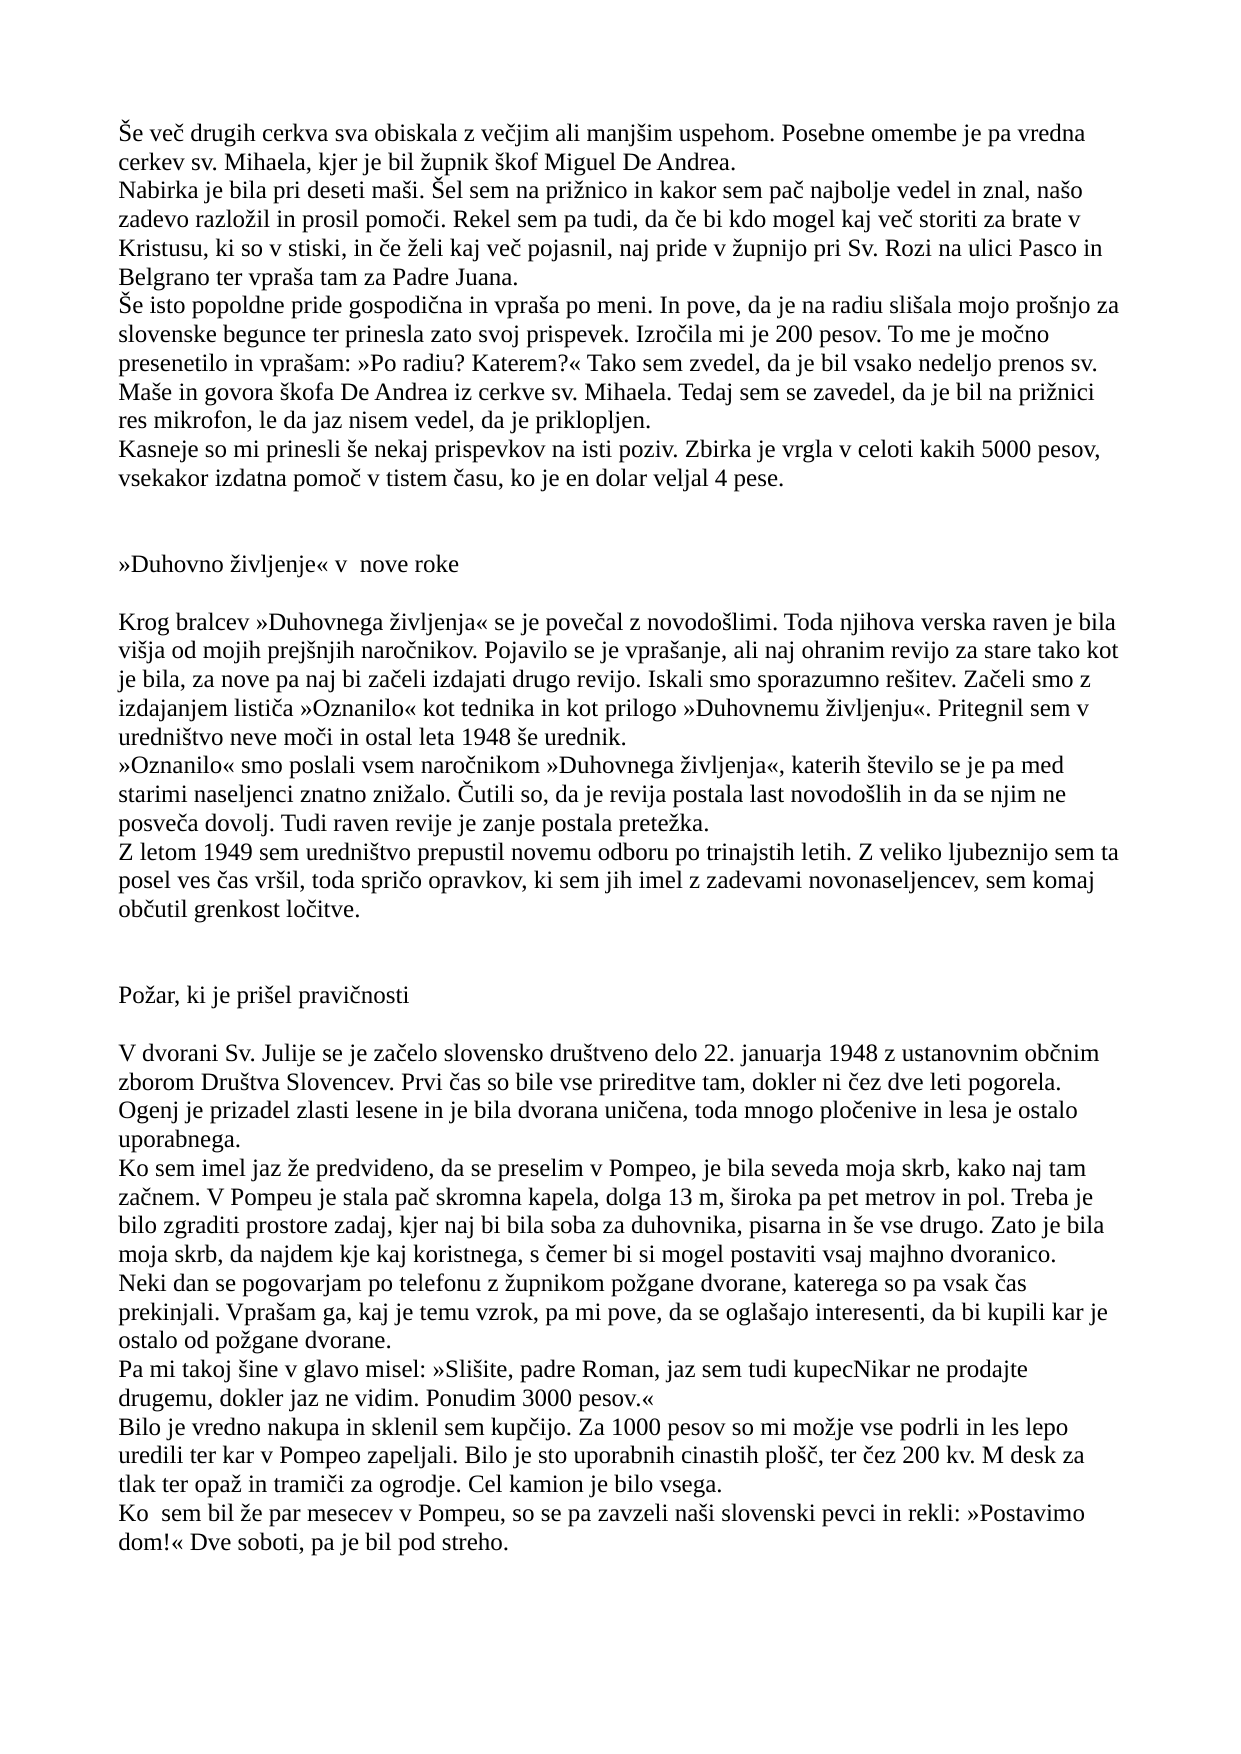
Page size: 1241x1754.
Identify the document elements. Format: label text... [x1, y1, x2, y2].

text »Oznanilo« smo poslali vsem naročnikom »Duhovnega življenja«, katerih število se je pa med starimi naseljenci znatno znižalo. Čutili so, da je revija postala last novodošlih in da se njim ne posveča dovolj. Tudi raven revije je zanje postala pretežka. [118, 751, 1122, 837]
text Bilo je vredno nakupa in sklenil sem kupčijo. Za 1000 pesov so mi možje vse podrli in les lepo uredili ter kar v Pompeo zapeljali. Bilo je sto uporabnih cinastih plošč, ter čez 200 kv. M desk za tlak ter opaž in tramiči za ogrodje. Cel kamion je bilo vsega. [118, 1412, 1122, 1498]
text Z letom 1949 sem uredništvo prepustil novemu odboru po trinajstih letih. Z veliko ljubeznijo sem ta posel ves čas vršil, toda spričo opravkov, ki sem jih imel z zadevami novonaseljencev, sem komaj občutil grenkost ločitve. [118, 837, 1122, 923]
text Požar, ki je prišel pravičnosti [118, 981, 1122, 1009]
text V dvorani Sv. Julije se je začelo slovensko društveno delo 22. januarja 1948 z ustanovnim občnim zborom Društva Slovencev. Prvi čas so bile vse prireditve tam, dokler ni čez dve leti pogorela. Ogenj je prizadel zlasti lesene in je bila dvorana uničena, toda mnogo pločenive in lesa je ostalo uporabnega. [118, 1038, 1122, 1153]
text Nabirka je bila pri deseti maši. Šel sem na prižnico in kakor sem pač najbolje vedel in znal, našo zadevo razložil in prosil pomoči. Rekel sem pa tudi, da če bi kdo mogel kaj več storiti za brate v Kristusu, ki so v stiski, in če želi kaj več pojasnil, naj pride v župnijo pri Sv. Rozi na ulici Pasco in Belgrano ter vpraša tam za Padre Juana. [118, 176, 1122, 291]
text Še več drugih cerkva sva obiskala z večjim ali manjšim uspehom. Posebne omembe je pa vredna cerkev sv. Mihaela, kjer je bil župnik škof Miguel De Andrea. [118, 118, 1122, 176]
text Ko sem imel jaz že predvideno, da se preselim v Pompeo, je bila seveda moja skrb, kako naj tam začnem. V Pompeu je stala pač skromna kapela, dolga 13 m, široka pa pet metrov in pol. Treba je bilo zgraditi prostore zadaj, kjer naj bi bila soba za duhovnika, pisarna in še vse drugo. Zato je bila moja skrb, da najdem kje kaj koristnega, s čemer bi si mogel postaviti vsaj majhno dvoranico. [118, 1153, 1122, 1268]
text Krog bralcev »Duhovnega življenja« se je povečal z novodošlimi. Toda njihova verska raven je bila višja od mojih prejšnjih naročnikov. Pojavilo se je vprašanje, ali naj ohranim revijo za stare tako kot je bila, za nove pa naj bi začeli izdajati drugo revijo. Iskali smo sporazumno rešitev. Začeli smo z izdajanjem lističa »Oznanilo« kot tednika in kot prilogo »Duhovnemu življenju«. Pritegnil sem v uredništvo neve moči in ostal leta 1948 še urednik. [118, 607, 1122, 751]
text Ko sem bil že par mesecev v Pompeu, so se pa zavzeli naši slovenski pevci in rekli: »Postavimo dom!« Dve soboti, pa je bil pod streho. [118, 1498, 1122, 1556]
text Še isto popoldne pride gospodična in vpraša po meni. In pove, da je na radiu slišala mojo prošnjo za slovenske begunce ter prinesla zato svoj prispevek. Izročila mi je 200 pesov. To me je močno presenetilo in vprašam: »Po radiu? Katerem?« Tako sem zvedel, da je bil vsako nedeljo prenos sv. Maše in govora škofa De Andrea iz cerkve sv. Mihaela. Tedaj sem se zavedel, da je bil na prižnici res mikrofon, le da jaz nisem vedel, da je priklopljen. [118, 291, 1122, 434]
text Kasneje so mi prinesli še nekaj prispevkov na isti poziv. Zbirka je vrgla v celoti kakih 5000 pesov, vsekakor izdatna pomoč v tistem času, ko je en dolar veljal 4 pese. [118, 434, 1122, 492]
text »Duhovno življenje« v nove roke [118, 549, 1122, 578]
text Pa mi takoj šine v glavo misel: »Slišite, padre Roman, jaz sem tudi kupecNikar ne prodajte drugemu, dokler jaz ne vidim. Ponudim 3000 pesov.« [118, 1354, 1122, 1412]
text Neki dan se pogovarjam po telefonu z župnikom požgane dvorane, katerega so pa vsak čas prekinjali. Vprašam ga, kaj je temu vzrok, pa mi pove, da se oglašajo interesenti, da bi kupili kar je ostalo od požgane dvorane. [118, 1268, 1122, 1354]
